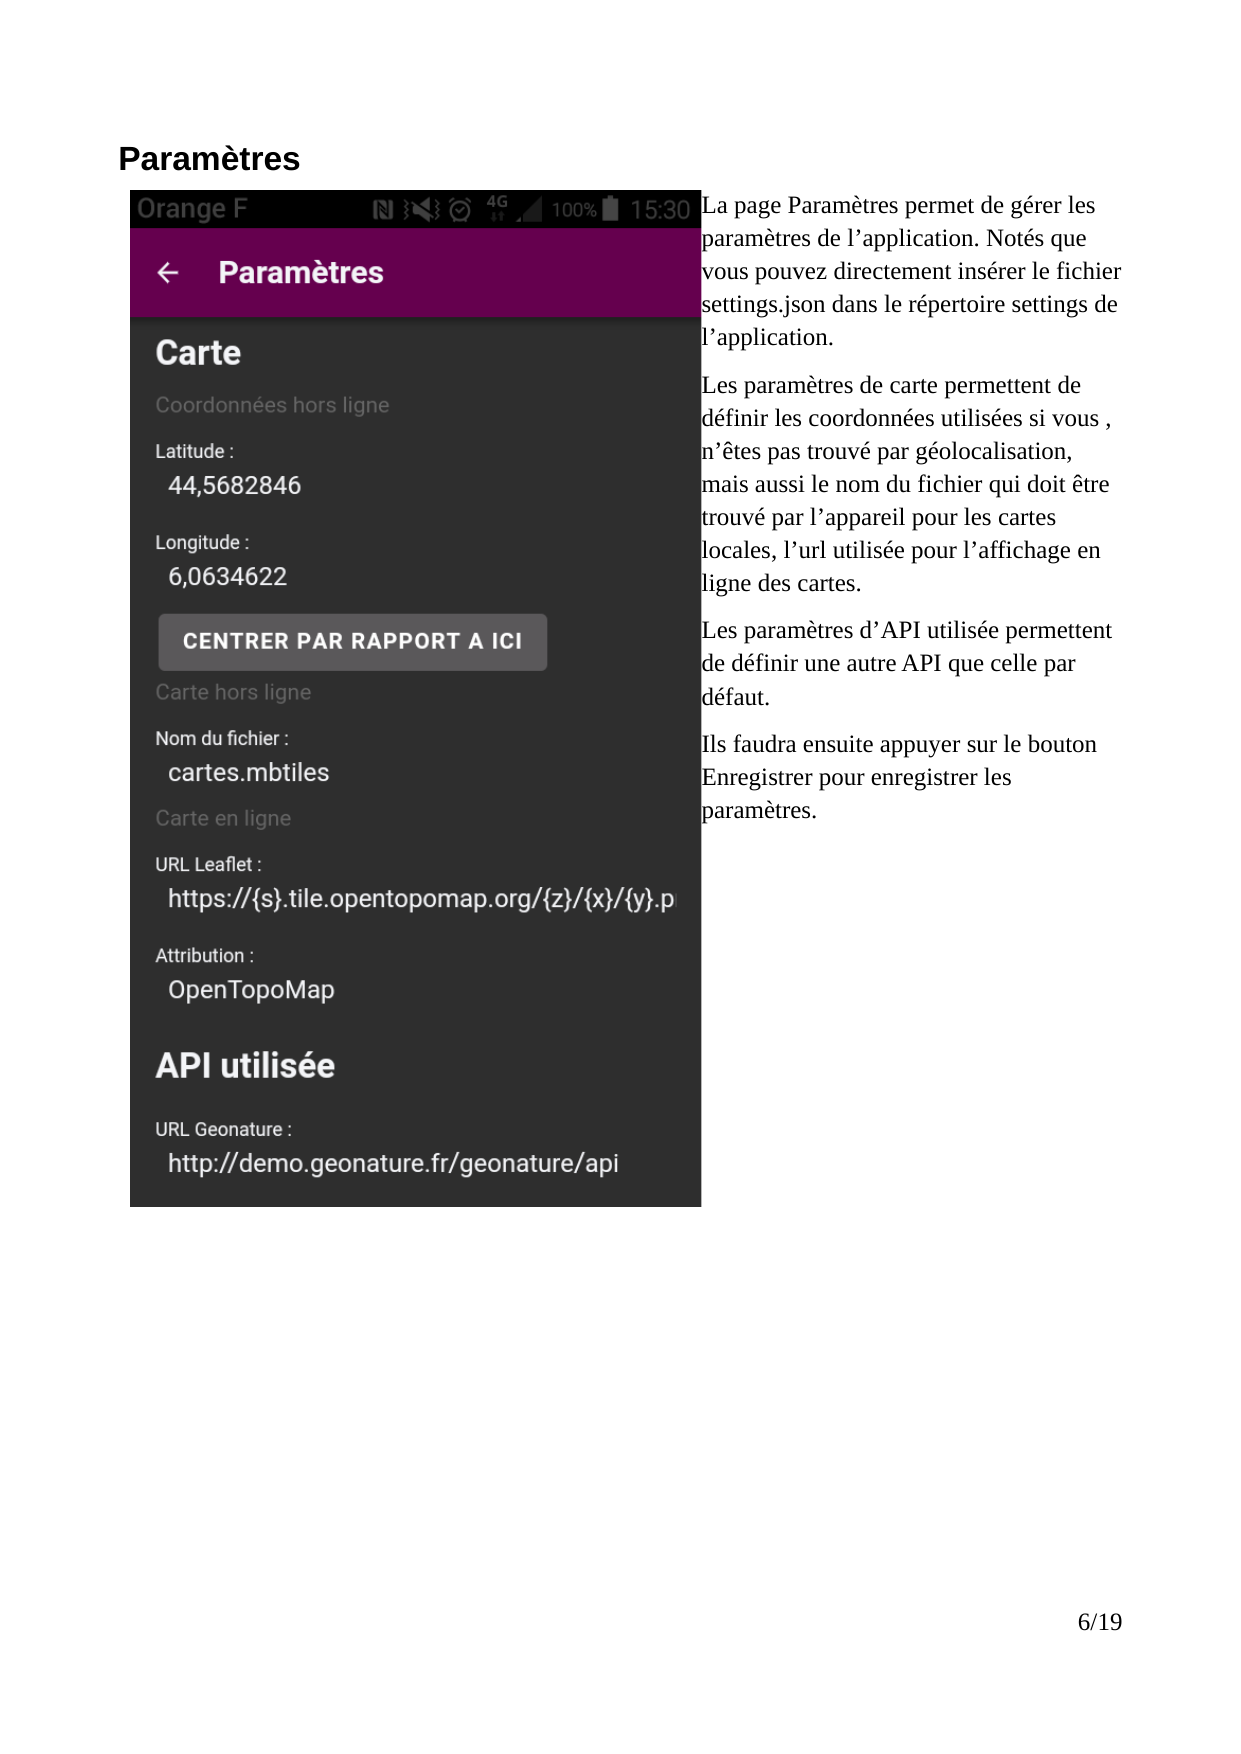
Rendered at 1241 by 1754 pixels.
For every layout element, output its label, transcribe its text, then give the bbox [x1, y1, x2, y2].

subtitle Paramètres [118, 139, 1122, 178]
text Les paramètres d’API utilisée permettent de définir une autre API que celle par défaut. [702, 616, 1122, 710]
text Les paramètres de carte permettent de définir les coordonnées utilisées si vous , n’êtes pas trouvé par géolocalisation, mais aussi le nom du fichier qui doit être trouvé par l’appareil pour les cartes locales, l’url utilisée pour l’affichage en ligne des cartes. [702, 370, 1122, 597]
text La page Paramètres permet de gérer les paramètres de l’application. Notés que vous pouvez directement insérer le fichier settings.json dans le répertoire settings de l’application. [702, 190, 1122, 351]
text Ils faudra ensuite appuyer sur le bouton Enregistrer pour enregistrer les paramètres. [702, 729, 1122, 824]
picture [130, 190, 702, 1207]
